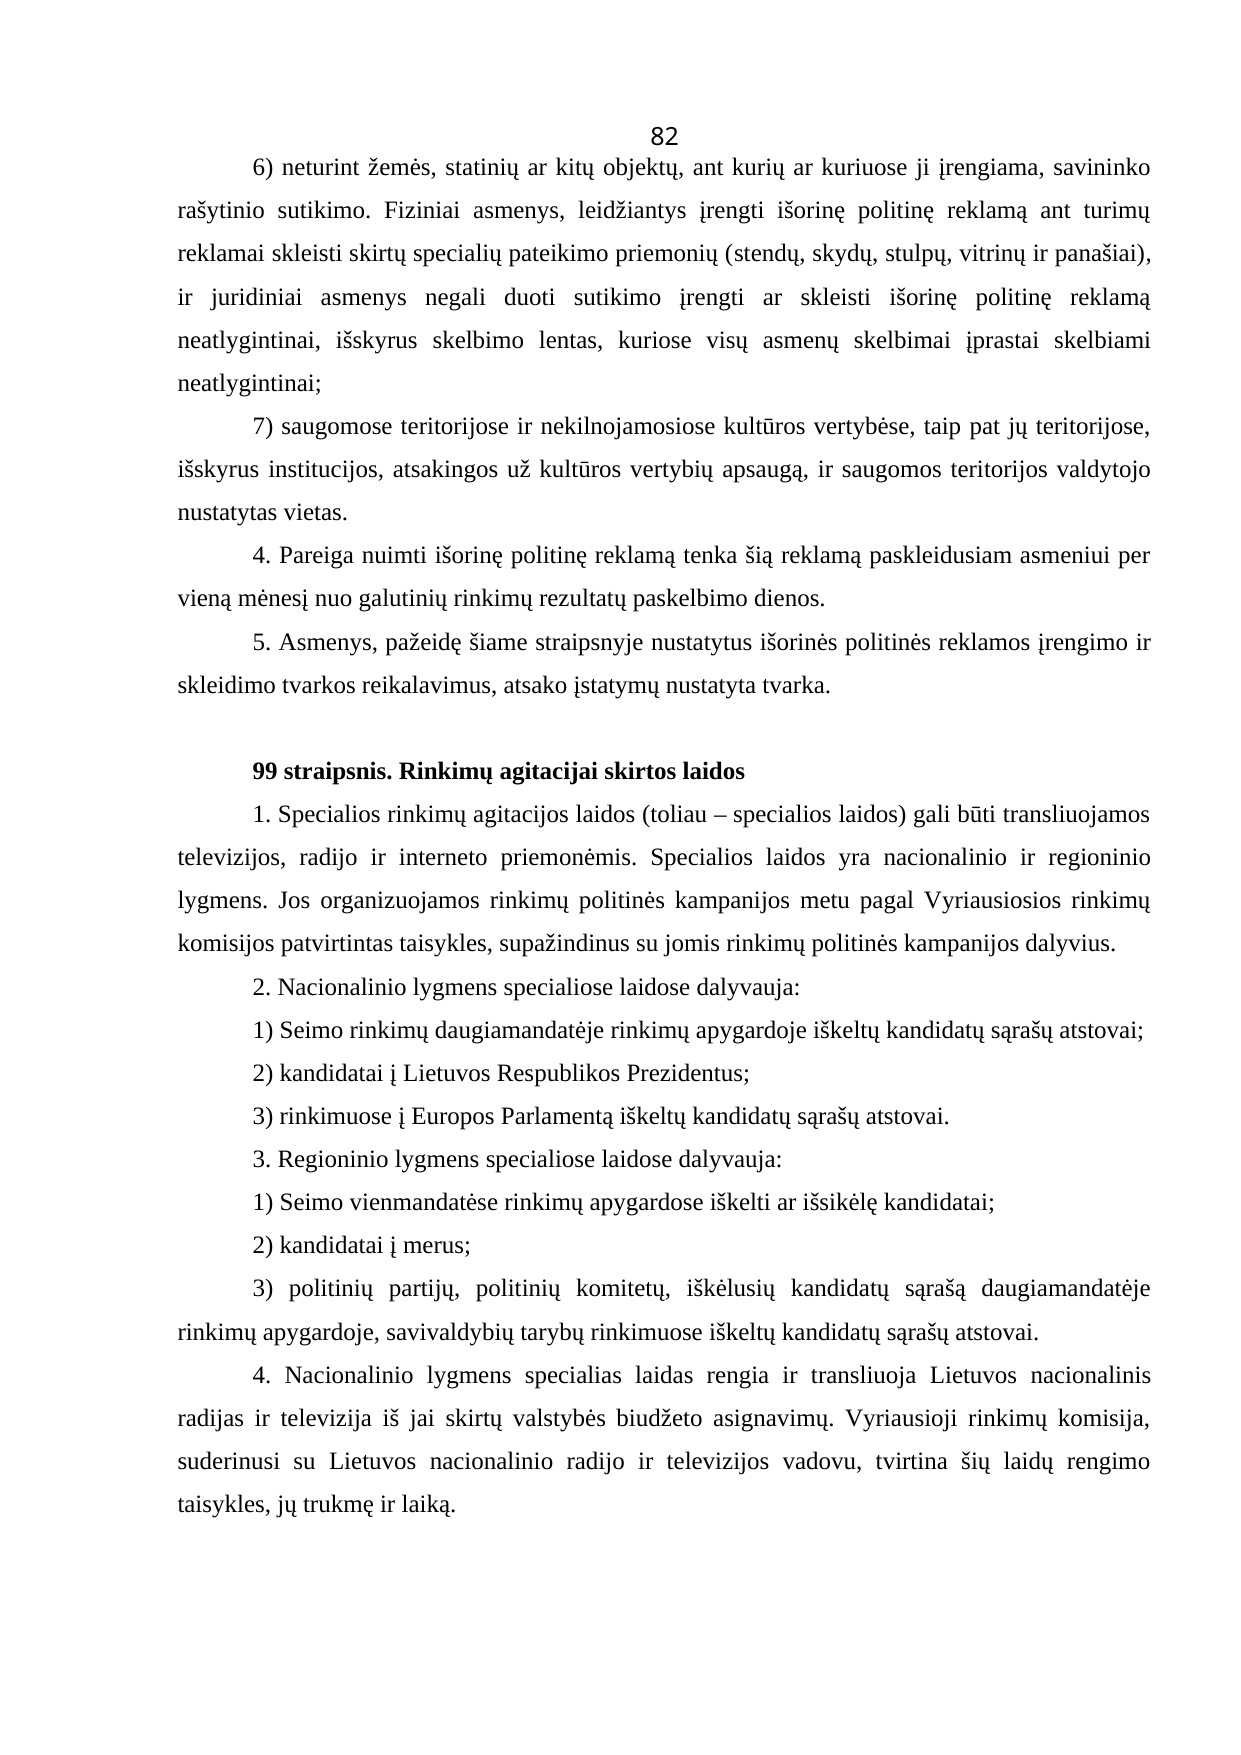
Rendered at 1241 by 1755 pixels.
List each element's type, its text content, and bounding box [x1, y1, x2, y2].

text 1. Specialios rinkimų agitacijos laidos (toliau – specialios laidos) gali būti transliuojamos televizijos, radijo ir interneto priemonėmis. Specialios laidos yra nacionalinio ir regioninio lygmens. Jos organizuojamos rinkimų politinės kampanijos metu pagal Vyriausiosios rinkimų komisijos patvirtintas taisykles, supažindinus su jomis rinkimų politinės kampanijos dalyvius. [177, 799, 1152, 957]
text 4. Nacionalinio lygmens specialias laidas rengia ir transliuoja Lietuvos nacionalinis radijas ir televizija iš jai skirtų valstybės biudžeto asignavimų. Vyriausioji rinkimų komisija, suderinusi su Lietuvos nacionalinio radijo ir televizijos vadovu, tvirtina šių laidų rengimo taisykles, jų trukmę ir laiką. [177, 1360, 1152, 1518]
text 3) rinkimuose į Europos Parlamentą iškeltų kandidatų sąrašų atstovai. [177, 1101, 1152, 1130]
text 5. Asmenys, pažeidę šiame straipsnyje nustatytus išorinės politinės reklamos įrengimo ir skleidimo tvarkos reikalavimus, atsako įstatymų nustatyta tvarka. [177, 627, 1152, 698]
text 2) kandidatai į merus; [177, 1230, 1152, 1259]
text 3. Regioninio lygmens specialiose laidose dalyvauja: [177, 1144, 1152, 1173]
text 99 straipsnis. Rinkimų agitacijai skirtos laidos [177, 756, 1152, 785]
text 1) Seimo rinkimų daugiamandatėje rinkimų apygardoje iškeltų kandidatų sąrašų atstovai; [177, 1015, 1152, 1043]
text 7) saugomose teritorijose ir nekilnojamosiose kultūros vertybėse, taip pat jų teritorijose, išskyrus institucijos, atsakingos už kultūros vertybių apsaugą, ir saugomos teritorijos valdytojo nustatytas vietas. [177, 411, 1152, 526]
text 6) neturint žemės, statinių ar kitų objektų, ant kurių ar kuriuose ji įrengiama, savininko rašytinio sutikimo. Fiziniai asmenys, leidžiantys įrengti išorinę politinę reklamą ant turimų reklamai skleisti skirtų specialių pateikimo priemonių (stendų, skydų, stulpų, vitrinų ir panašiai), ir juridiniai asmenys negali duoti sutikimo įrengti ar skleisti išorinę politinę reklamą neatlygintinai, išskyrus skelbimo lentas, kuriose visų asmenų skelbimai įprastai skelbiami neatlygintinai; [177, 152, 1152, 397]
text 1) Seimo vienmandatėse rinkimų apygardose iškelti ar išsikėlę kandidatai; [177, 1187, 1152, 1216]
text 3) politinių partijų, politinių komitetų, iškėlusių kandidatų sąrašą daugiamandatėje rinkimų apygardoje, savivaldybių tarybų rinkimuose iškeltų kandidatų sąrašų atstovai. [177, 1273, 1152, 1345]
text 2. Nacionalinio lygmens specialiose laidose dalyvauja: [177, 972, 1152, 1000]
text 2) kandidatai į Lietuvos Respublikos Prezidentus; [177, 1058, 1152, 1087]
text 4. Pareiga nuimti išorinę politinę reklamą tenka šią reklamą paskleidusiam asmeniui per vieną mėnesį nuo galutinių rinkimų rezultatų paskelbimo dienos. [177, 540, 1152, 612]
